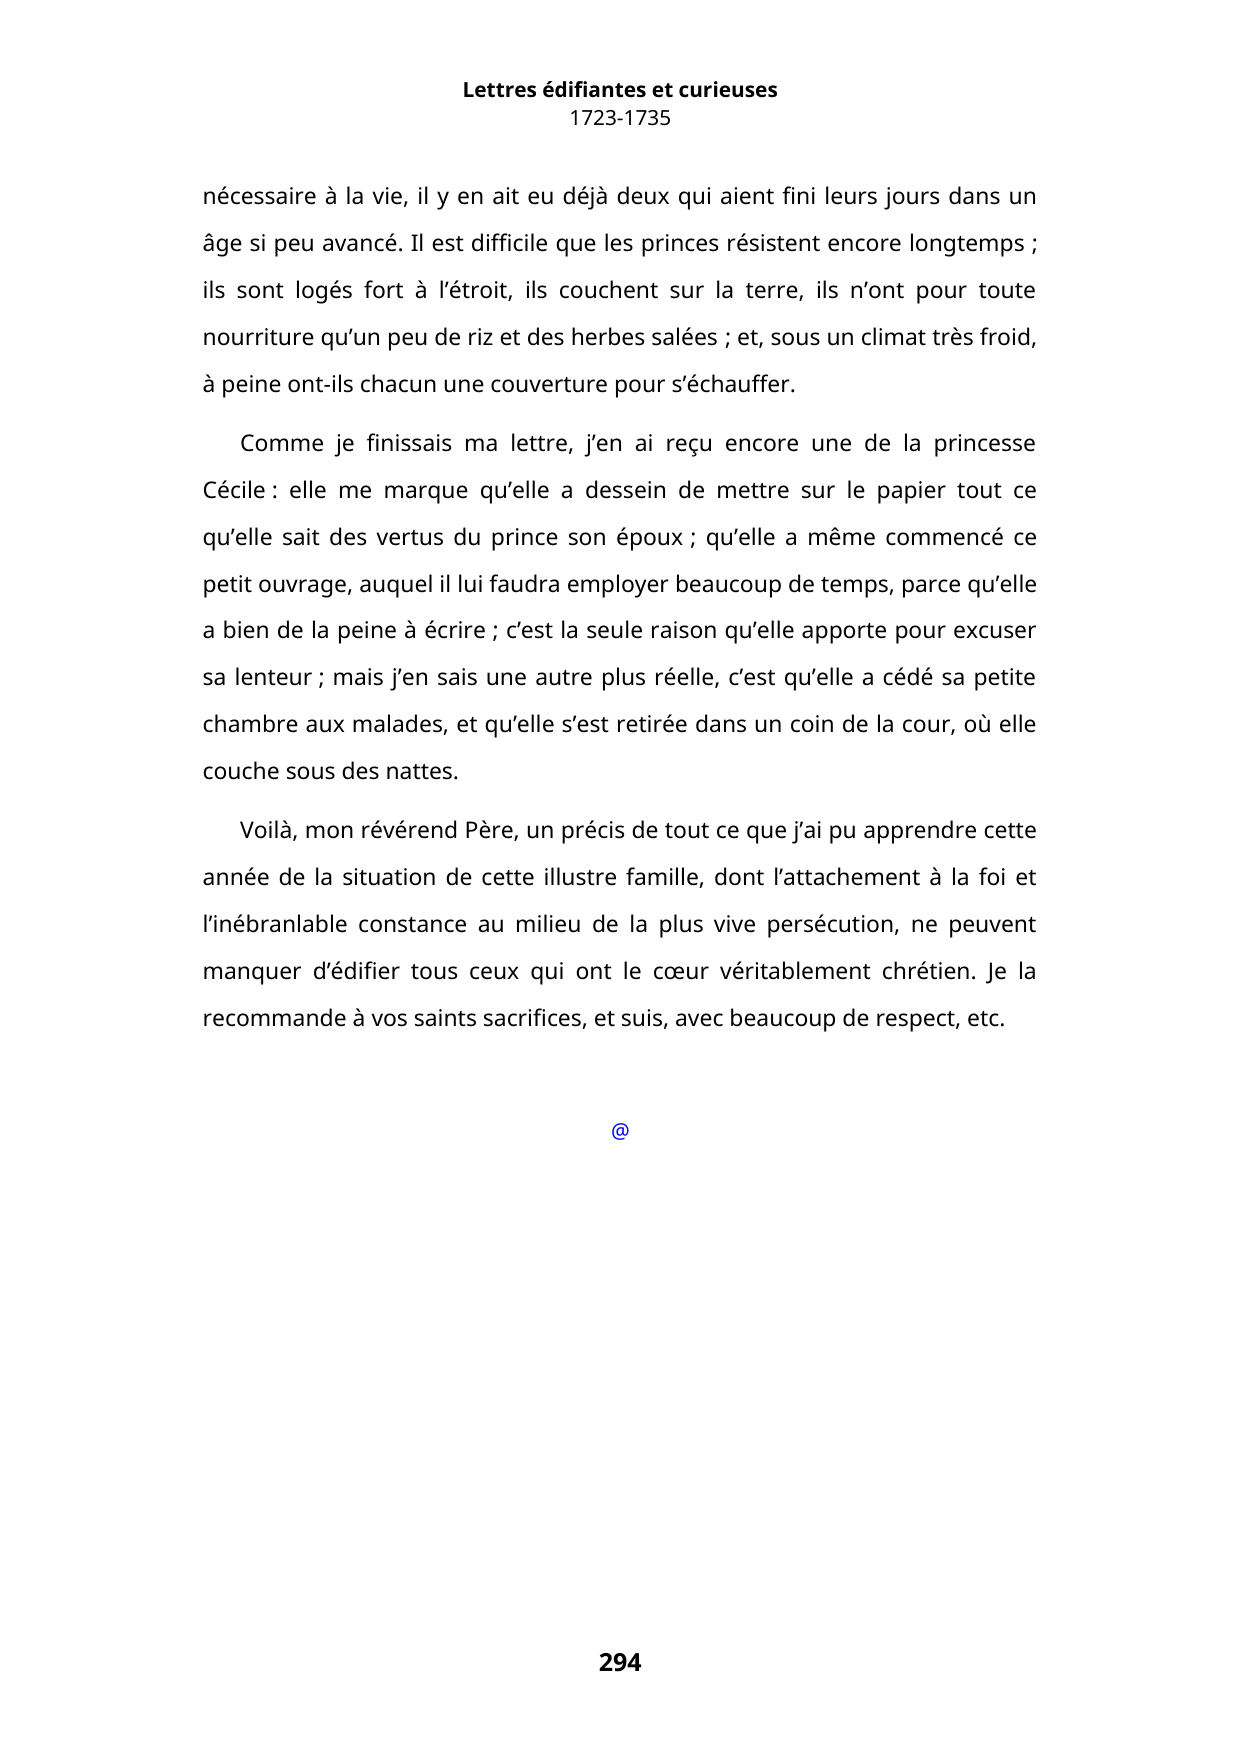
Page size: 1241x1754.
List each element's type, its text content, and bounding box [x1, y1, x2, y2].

text Comme je finissais ma lettre, j’en ai reçu encore une de la princesse Cécile : elle me marque qu’elle a dessein de mettre sur le papier tout ce qu’elle sait des vertus du prince son époux ; qu’elle a même commencé ce petit ouvrage, auquel il lui faudra employer beaucoup de temps, parce qu’elle a bien de la peine à écrire ; c’est la seule raison qu’elle apporte pour excuser sa lenteur ; mais j’en sais une autre plus réelle, c’est qu’elle a cédé sa petite chambre aux malades, et qu’elle s’est retirée dans un coin de la cour, où elle couche sous des nattes. [202, 427, 1038, 786]
text Voilà, mon révérend Père, un précis de tout ce que j’ai pu apprendre cette année de la situation de cette illustre famille, dont l’attachement à la foi et l’inébranlable constance au milieu de la plus vive persécution, ne peuvent manquer d’édifier tous ceux qui ont le cœur véritablement chrétien. Je la recommande à vos saints sacrifices, et suis, avec beaucoup de respect, etc. [202, 814, 1038, 1033]
text nécessaire à la vie, il y en ait eu déjà deux qui aient fini leurs jours dans un âge si peu avancé. Il est difficile que les princes résistent encore longtemps ; ils sont logés fort à l’étroit, ils couchent sur la terre, ils n’ont pour toute nourriture qu’un peu de riz et des herbes salées ; et, sous un climat très froid, à peine ont-ils chacun une couverture pour s’échauffer. [202, 180, 1038, 399]
text @ [202, 1116, 1038, 1145]
